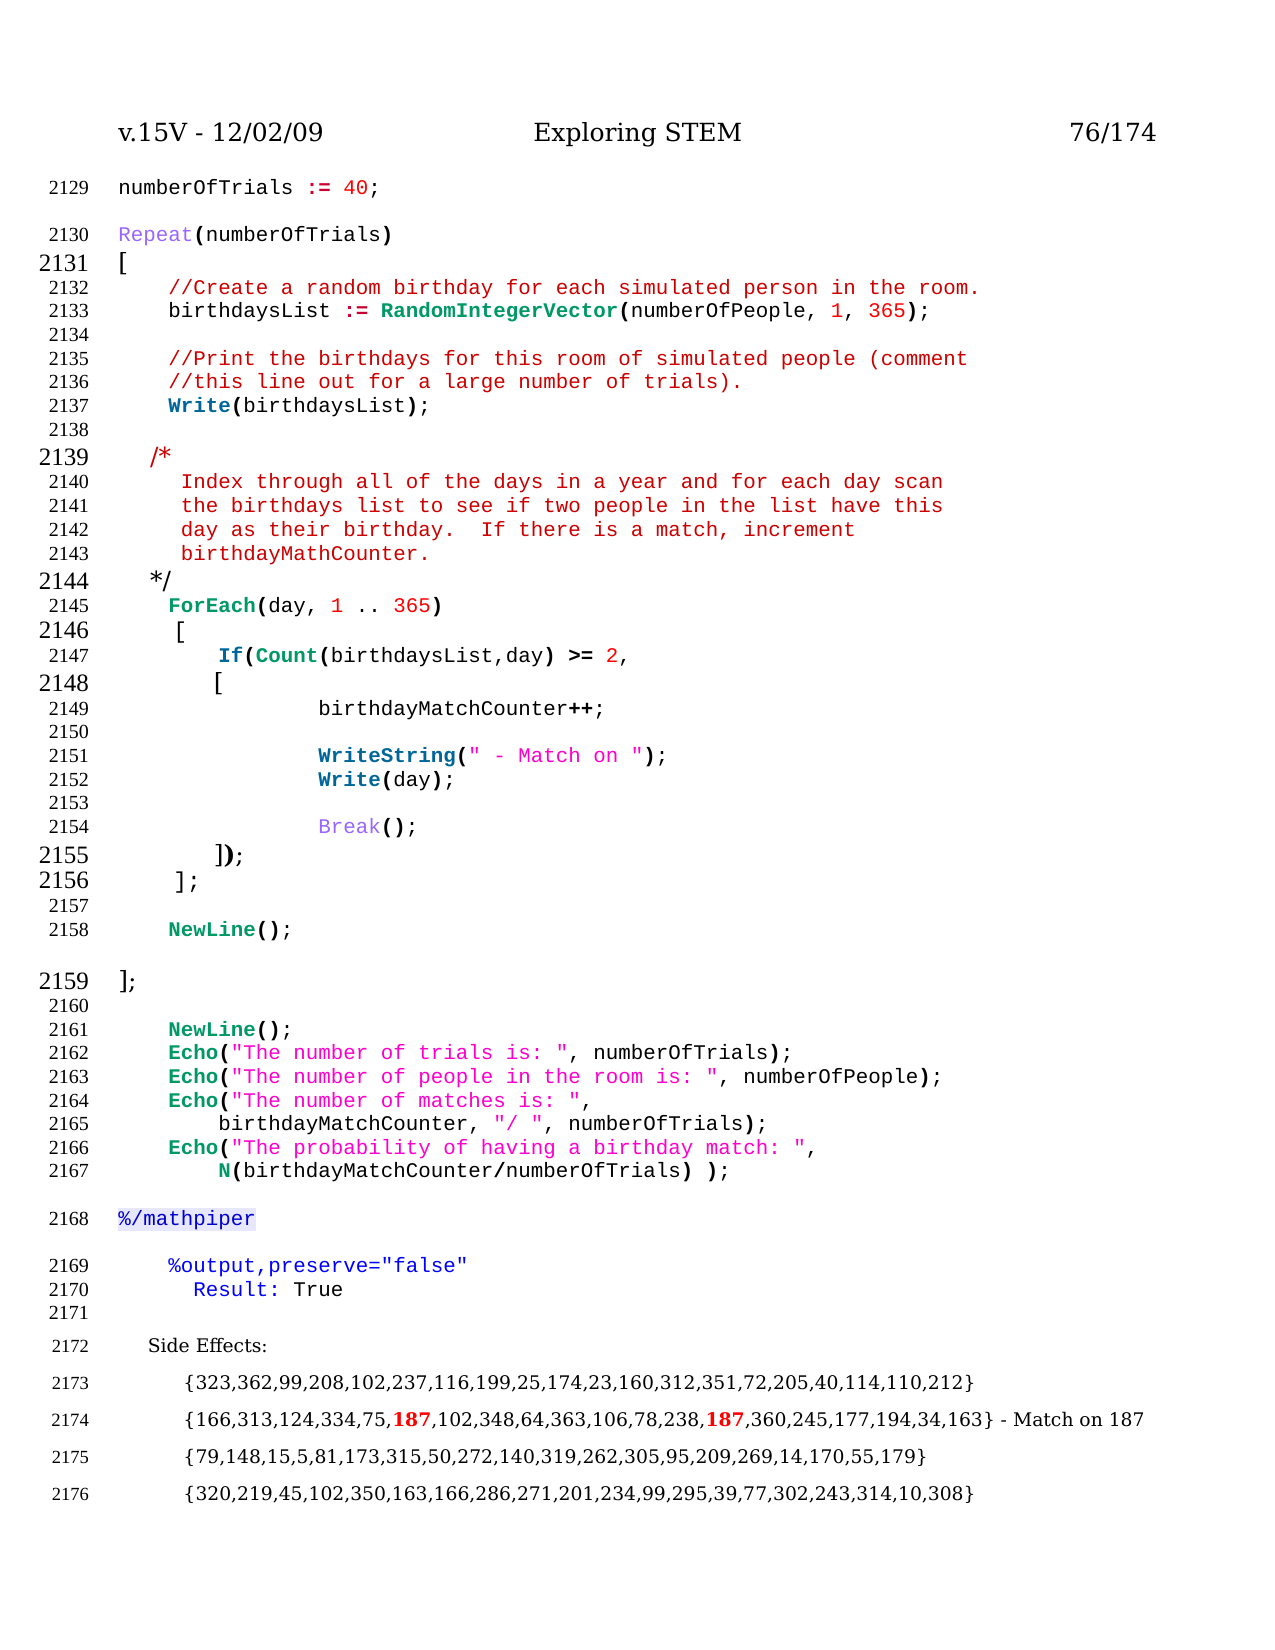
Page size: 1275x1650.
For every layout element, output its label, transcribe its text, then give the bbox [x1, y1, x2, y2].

text Write(birthdaysList); [118, 395, 1157, 419]
text //this line out for a large number of trials). [118, 371, 1157, 395]
text {166,313,124,334,75,187,102,348,64,363,106,78,238,187,360,245,177,194,34,163} - Match on 187 [148, 1409, 1157, 1431]
text {79,148,15,5,81,173,315,50,272,140,319,262,305,95,209,269,14,170,55,179} [148, 1446, 1157, 1468]
text ]; [118, 869, 1157, 895]
text NewLine(); [118, 918, 1157, 942]
text birthdayMatchCounter++; [118, 698, 1157, 721]
text Break(); [118, 816, 1157, 839]
text Echo("The number of matches is: ", [118, 1089, 1157, 1113]
text */ [118, 566, 1157, 595]
text [ [118, 668, 1157, 698]
text ]; [118, 966, 1157, 995]
text NewLine(); [118, 1019, 1157, 1042]
text /* [118, 442, 1157, 472]
text N(birthdayMatchCounter/numberOfTrials) ); [118, 1161, 1157, 1184]
text Write(day); [118, 769, 1157, 792]
text [ [118, 619, 1157, 645]
text day as their birthday. If there is a match, increment [118, 519, 1157, 542]
text birthdaysList := RandomIntegerVector(numberOfPeople, 1, 365); [118, 301, 1157, 324]
text birthdayMathCounter. [118, 542, 1157, 566]
text //Print the birthdays for this room of simulated people (comment [118, 348, 1157, 371]
text Result: True [118, 1279, 1157, 1302]
text [ [118, 248, 1157, 277]
text Echo("The probability of having a birthday match: ", [118, 1137, 1157, 1161]
text ForEach(day, 1 .. 365) [118, 595, 1157, 619]
text numberOfTrials := 40; [118, 177, 1157, 200]
text %output,preserve="false" [118, 1255, 1157, 1279]
text Echo("The number of people in the room is: ", numberOfPeople); [118, 1066, 1157, 1089]
text Echo("The number of trials is: ", numberOfTrials); [118, 1042, 1157, 1066]
text %/mathpiper [118, 1208, 1157, 1231]
text //Create a random birthday for each simulated person in the room. [118, 277, 1157, 301]
text the birthdays list to see if two people in the list have this [118, 495, 1157, 519]
text ]); [118, 839, 1157, 869]
text {323,362,99,208,102,237,116,199,25,174,23,160,312,351,72,205,40,114,110,212} [148, 1372, 1157, 1394]
text birthdayMatchCounter, "/ ", numberOfTrials); [118, 1113, 1157, 1137]
text Repeat(numberOfTrials) [118, 224, 1157, 248]
text If(Count(birthdaysList,day) >= 2, [118, 645, 1157, 668]
text WriteString(" - Match on "); [118, 745, 1157, 769]
text {320,219,45,102,350,163,166,286,271,201,234,99,295,39,77,302,243,314,10,308} [148, 1483, 1157, 1504]
text Side Effects: [148, 1335, 1157, 1357]
text Index through all of the days in a year and for each day scan [118, 472, 1157, 495]
